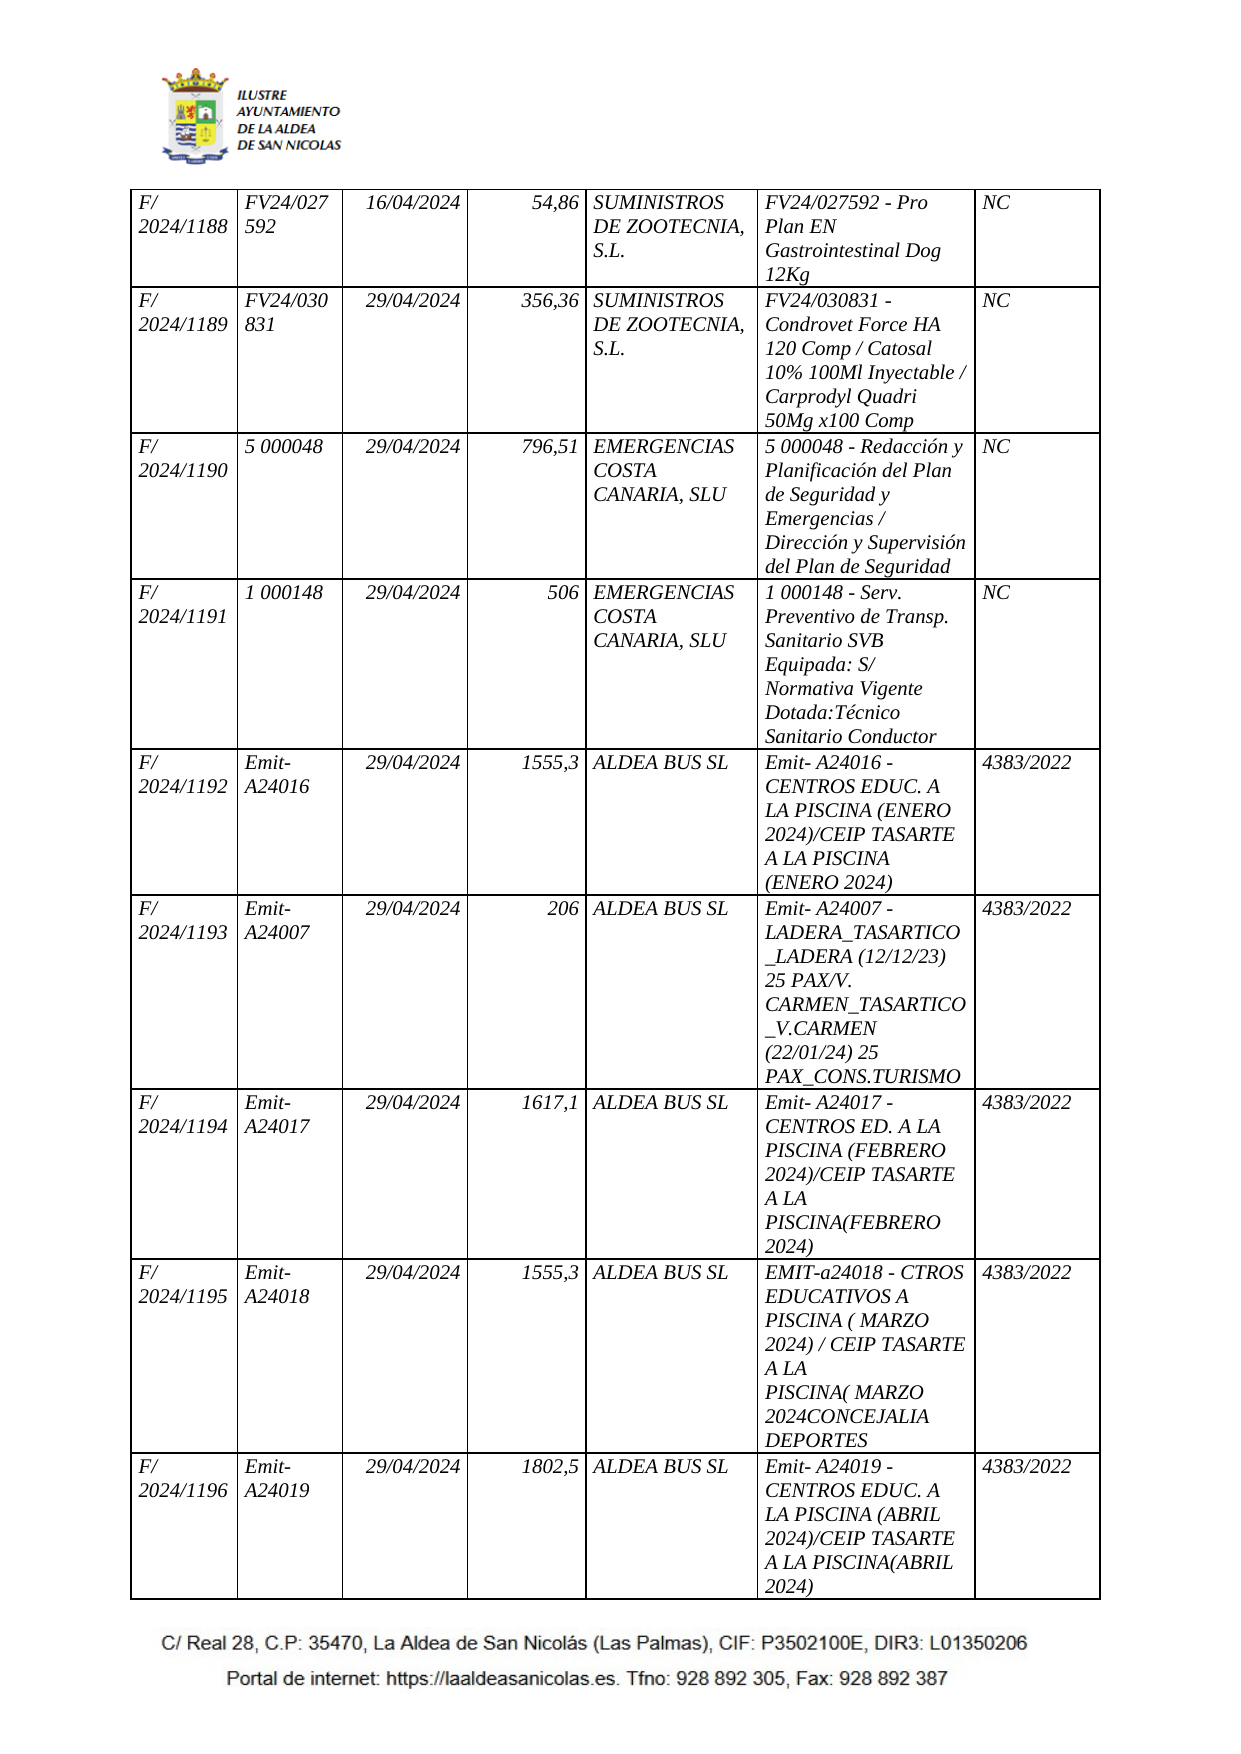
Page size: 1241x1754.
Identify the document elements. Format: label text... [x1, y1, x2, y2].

table_cell Emit- A24019 - CENTROS EDUC. A LA PISCINA (ABRIL 2024)/CEIP TASARTE A LA PISCINA(ABRIL 2024) [758, 1454, 974, 1598]
table_cell FV24/030831 [238, 288, 342, 432]
table_cell SUMINISTROS DE ZOOTECNIA, S.L. [587, 288, 757, 432]
table_cell FV24/027592 - Pro Plan EN Gastrointestinal Dog 12Kg [758, 190, 974, 286]
table_cell F/2024/1196 [132, 1454, 237, 1598]
table_cell 29/04/2024 [343, 580, 467, 748]
table_cell Emit- A24016 [238, 750, 342, 894]
table_cell Emit- A24019 [238, 1454, 342, 1598]
table_cell ALDEA BUS SL [587, 1454, 757, 1598]
table_cell 1617,1 [468, 1090, 585, 1258]
table_cell 1555,3 [468, 750, 585, 894]
table_cell F/2024/1191 [132, 580, 237, 748]
table_cell EMERGENCIAS COSTA CANARIA, SLU [587, 434, 757, 578]
table_cell ALDEA BUS SL [587, 750, 757, 894]
table_cell 29/04/2024 [343, 1454, 467, 1598]
table_cell ALDEA BUS SL [587, 896, 757, 1088]
table_cell NC [976, 580, 1099, 748]
table_cell 206 [468, 896, 585, 1088]
table_cell 54,86 [468, 190, 585, 286]
table_cell 1555,3 [468, 1260, 585, 1452]
table_cell 506 [468, 580, 585, 748]
table_cell Emit- A24018 [238, 1260, 342, 1452]
table_cell F/2024/1190 [132, 434, 237, 578]
table_cell F/2024/1189 [132, 288, 237, 432]
table_cell 796,51 [468, 434, 585, 578]
picture [148, 60, 357, 172]
table_cell F/2024/1193 [132, 896, 237, 1088]
table_cell FV24/030831 - Condrovet Force HA 120 Comp / Catosal 10% 100Ml Inyectable / Carprodyl Quadri 50Mg x100 Comp [758, 288, 974, 432]
table_cell 1802,5 [468, 1454, 585, 1598]
table_cell 16/04/2024 [343, 190, 467, 286]
table_cell SUMINISTROS DE ZOOTECNIA, S.L. [587, 190, 757, 286]
table_cell ALDEA BUS SL [587, 1090, 757, 1258]
table_cell 1 000148 [238, 580, 342, 748]
table_cell 29/04/2024 [343, 896, 467, 1088]
table_cell F/2024/1195 [132, 1260, 237, 1452]
table_cell 356,36 [468, 288, 585, 432]
table_cell EMIT-a24018 - CTROS EDUCATIVOS A PISCINA ( MARZO 2024) / CEIP TASARTE A LA PISCINA( MARZO 2024CONCEJALIA DEPORTES [758, 1260, 974, 1452]
table_cell NC [976, 190, 1099, 286]
table_cell EMERGENCIAS COSTA CANARIA, SLU [587, 580, 757, 748]
table_cell 4383/2022 [976, 1090, 1099, 1258]
table_cell 4383/2022 [976, 896, 1099, 1088]
table_cell 29/04/2024 [343, 1260, 467, 1452]
table_cell Emit- A24017 - CENTROS ED. A LA PISCINA (FEBRERO 2024)/CEIP TASARTE A LA PISCINA(FEBRERO 2024) [758, 1090, 974, 1258]
table_cell NC [976, 288, 1099, 432]
table_cell NC [976, 434, 1099, 578]
table_cell 4383/2022 [976, 1454, 1099, 1598]
table_cell 5 000048 [238, 434, 342, 578]
table_cell 4383/2022 [976, 1260, 1099, 1452]
table_cell 1 000148 - Serv. Preventivo de Transp. Sanitario SVB Equipada: S/ Normativa Vigente Dotada:Técnico Sanitario Conductor [758, 580, 974, 748]
table_cell 5 000048 - Redacción y Planificación del Plan de Seguridad y Emergencias / Dirección y Supervisión del Plan de Seguridad [758, 434, 974, 578]
table_cell Emit- A24016 - CENTROS EDUC. A LA PISCINA (ENERO 2024)/CEIP TASARTE A LA PISCINA (ENERO 2024) [758, 750, 974, 894]
table_cell 29/04/2024 [343, 288, 467, 432]
table_cell Emit- A24017 [238, 1090, 342, 1258]
table_cell 29/04/2024 [343, 434, 467, 578]
table_cell Emit- A24007 [238, 896, 342, 1088]
table_cell F/2024/1192 [132, 750, 237, 894]
picture [149, 1627, 1034, 1694]
table_cell 29/04/2024 [343, 1090, 467, 1258]
table_cell Emit- A24007 - LADERA_TASARTICO_LADERA (12/12/23) 25 PAX/V. CARMEN_TASARTICO_V.CARMEN (22/01/24) 25 PAX_CONS.TURISMO [758, 896, 974, 1088]
table_cell 29/04/2024 [343, 750, 467, 894]
table_cell FV24/027592 [238, 190, 342, 286]
table_cell 4383/2022 [976, 750, 1099, 894]
table_cell F/2024/1188 [132, 190, 237, 286]
table_cell ALDEA BUS SL [587, 1260, 757, 1452]
table_cell F/2024/1194 [132, 1090, 237, 1258]
